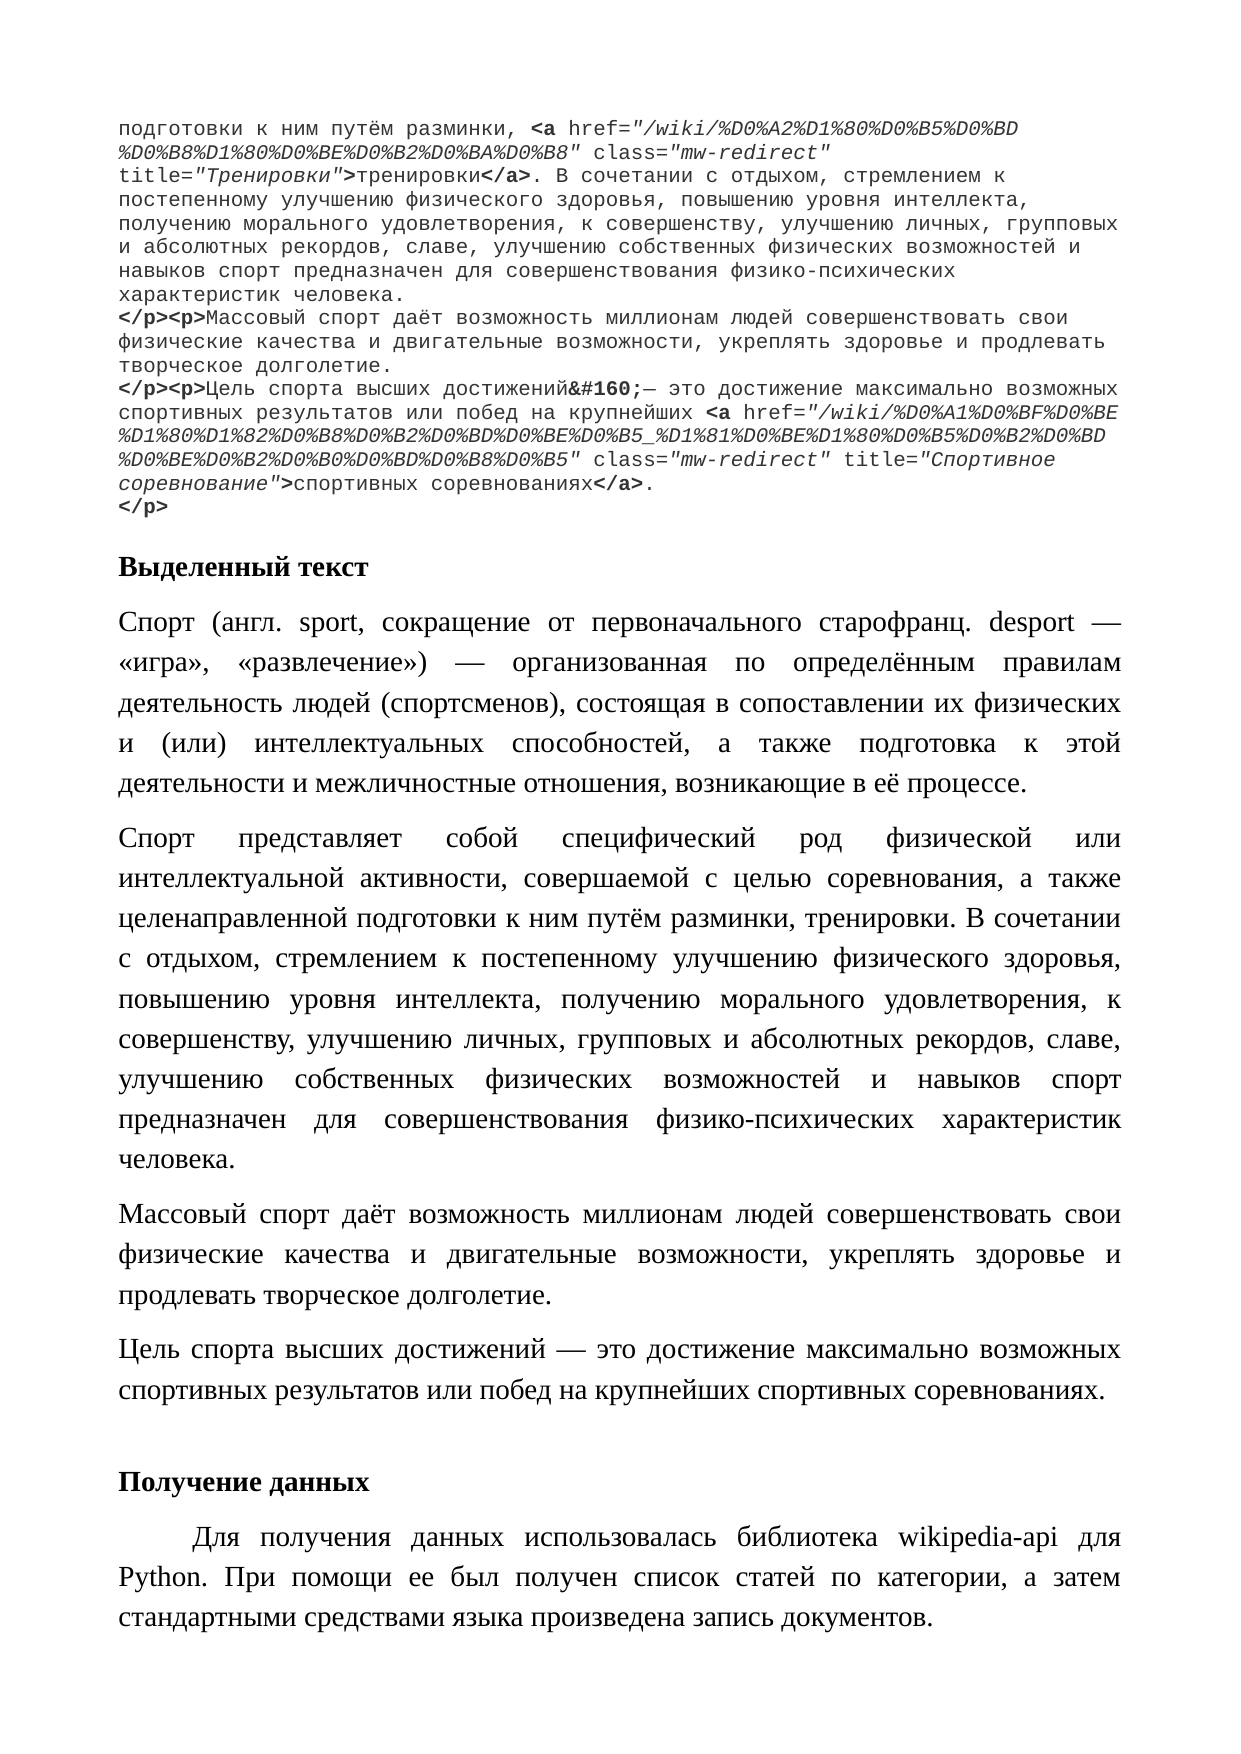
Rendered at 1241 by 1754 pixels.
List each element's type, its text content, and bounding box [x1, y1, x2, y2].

text Спорт (англ. sport, сокращение от первоначального старофранц. desport — «игра», «развлечение») — организованная по определённым правилам деятельность людей (спортсменов), состоящая в сопоставлении их физических и (или) интеллектуальных способностей, а также подготовка к этой деятельности и межличностные отношения, возникающие в её процессе. [118, 604, 1122, 799]
text Получение данных [118, 1464, 1122, 1498]
text Массовый спорт даёт возможность миллионам людей совершенствовать свои физические качества и двигательные возможности, укреплять здоровье и продлевать творческое долголетие. [118, 1196, 1122, 1310]
text Цель спорта высших достижений — это достижение максимально возможных спортивных результатов или побед на крупнейших спортивных соревнованиях. [118, 1332, 1122, 1405]
text Для получения данных использовалась библиотека wikipedia-api для Python. При помощи ее был получен список статей по категории, а затем стандартными средствами языка произведена запись документов. [118, 1519, 1122, 1633]
text Спорт представляет собой специфический род физической или интеллектуальной активности, совершаемой с целью соревнования, а также целенаправленной подготовки к ним путём разминки, тренировки. В сочетании с отдыхом, стремлением к постепенному улучшению физического здоровья, повышению уровня интеллекта, получению морального удовлетворения, к совершенству, улучшению личных, групповых и абсолютных рекордов, славе, улучшению собственных физических возможностей и навыков спорт предназначен для совершенствования физико-психических характеристик человека. [118, 820, 1122, 1175]
text </p><p>Цель спорта высших достижений&#160;— это достижение максимально возможных спортивных результатов или побед на крупнейших <a href="/wiki/%D0%A1%D0%BF%D0%BE%D1%80%D1%82%D0%B8%D0%B2%D0%BD%D0%BE%D0%B5_%D1%81%D0%BE%D1%80%D0%B5%D0%B2%D0%BD%D0%BE%D0%B2%D0%B0%D0%BD%D0%B8%D0%B5" class="mw-redirect" title="Спортивное соревнование">спортивных соревнованиях</a>. [118, 378, 1122, 496]
text </p><p>Массовый спорт даёт возможность миллионам людей совершенствовать свои физические качества и двигательные возможности, укреплять здоровье и продлевать творческое долголетие. [118, 307, 1122, 378]
text </p> [118, 496, 1122, 520]
text подготовки к ним путём разминки, <a href="/wiki/%D0%A2%D1%80%D0%B5%D0%BD%D0%B8%D1%80%D0%BE%D0%B2%D0%BA%D0%B8" class="mw-redirect" title="Тренировки">тренировки</a>. В сочетании с отдыхом, стремлением к постепенному улучшению физического здоровья, повышению уровня интеллекта, получению морального удовлетворения, к совершенству, улучшению личных, групповых и абсолютных рекордов, славе, улучшению собственных физических возможностей и навыков спорт предназначен для совершенствования физико-психических характеристик человека. [118, 118, 1122, 307]
text Выделенный текст [118, 549, 1122, 583]
